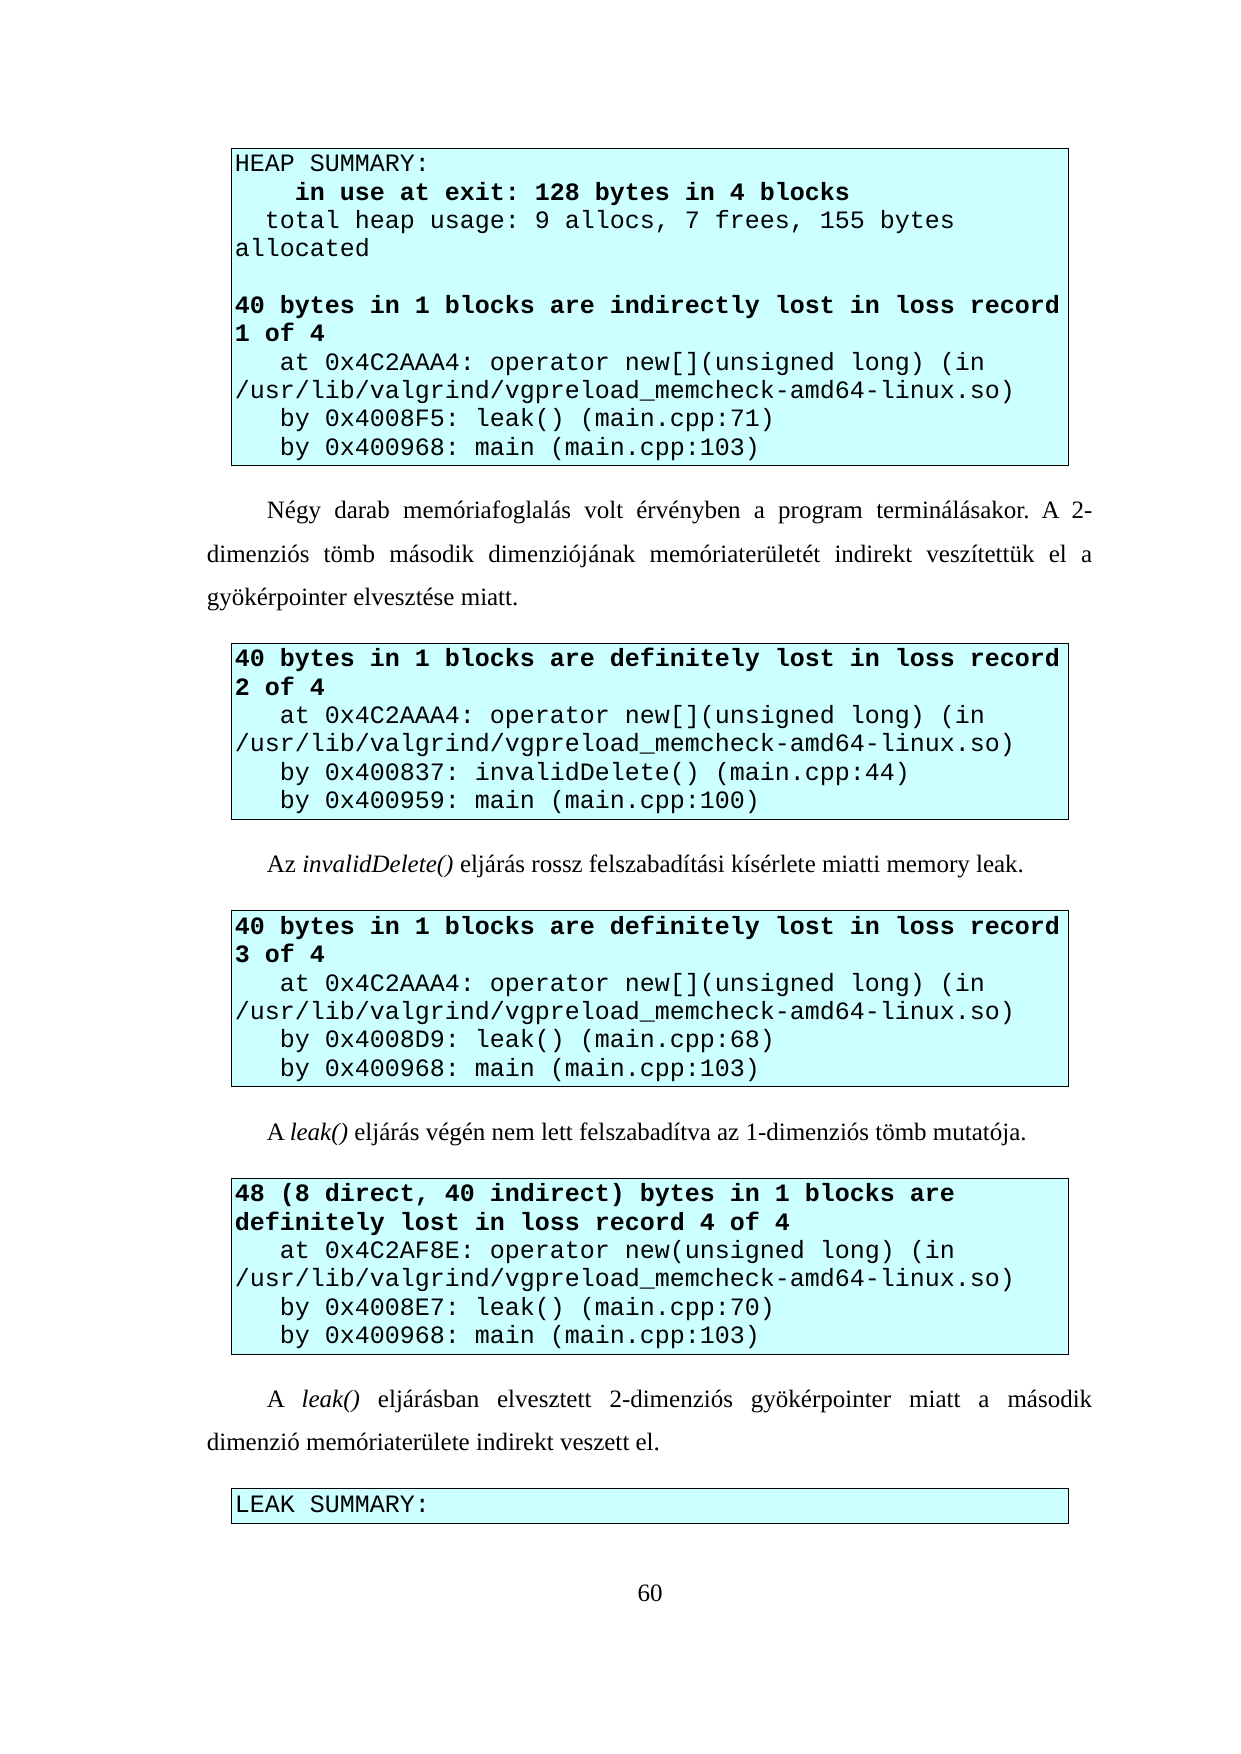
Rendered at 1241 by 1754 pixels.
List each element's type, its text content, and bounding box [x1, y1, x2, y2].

text Az invalidDelete() eljárás rossz felszabadítási kísérlete miatti memory leak. [207, 849, 1093, 878]
text A leak() eljárásban elvesztett 2-dimenziós gyökérpointer miatt a második dimenzió memóriaterülete indirekt veszett el. [207, 1384, 1093, 1456]
text 40 bytes in 1 blocks are definitely lost in loss record 2 of 4 at 0x4C2AAA4: operator new[](unsigned long) (in /usr/lib/valgrind/vgpreload_memcheck-amd64-linux.so) by 0x400837: invalidDelete() (main.cpp:44) by 0x400959: main (main.cpp:100) [232, 644, 1068, 819]
text HEAP SUMMARY: in use at exit: 128 bytes in 4 blocks total heap usage: 9 allocs, 7 frees, 155 bytes allocated 40 bytes in 1 blocks are indirectly lost in loss record 1 of 4 at 0x4C2AAA4: operator new[](unsigned long) (in /usr/lib/valgrind/vgpreload_memcheck-amd64-linux.so) by 0x4008F5: leak() (main.cpp:71) by 0x400968: main (main.cpp:103) [232, 149, 1068, 465]
text A leak() eljárás végén nem lett felszabadítva az 1-dimenziós tömb mutatója. [207, 1117, 1093, 1145]
text Négy darab memóriafoglalás volt érvényben a program terminálásakor. A 2-dimenziós tömb második dimenziójának memóriaterületét indirekt veszítettük el a gyökérpointer elvesztése miatt. [207, 496, 1093, 611]
text 40 bytes in 1 blocks are definitely lost in loss record 3 of 4 at 0x4C2AAA4: operator new[](unsigned long) (in /usr/lib/valgrind/vgpreload_memcheck-amd64-linux.so) by 0x4008D9: leak() (main.cpp:68) by 0x400968: main (main.cpp:103) [232, 911, 1068, 1086]
text LEAK SUMMARY: [232, 1489, 1068, 1523]
text 48 (8 direct, 40 indirect) bytes in 1 blocks are definitely lost in loss record 4 of 4 at 0x4C2AF8E: operator new(unsigned long) (in /usr/lib/valgrind/vgpreload_memcheck-amd64-linux.so) by 0x4008E7: leak() (main.cpp:70) by 0x400968: main (main.cpp:103) [232, 1179, 1068, 1354]
